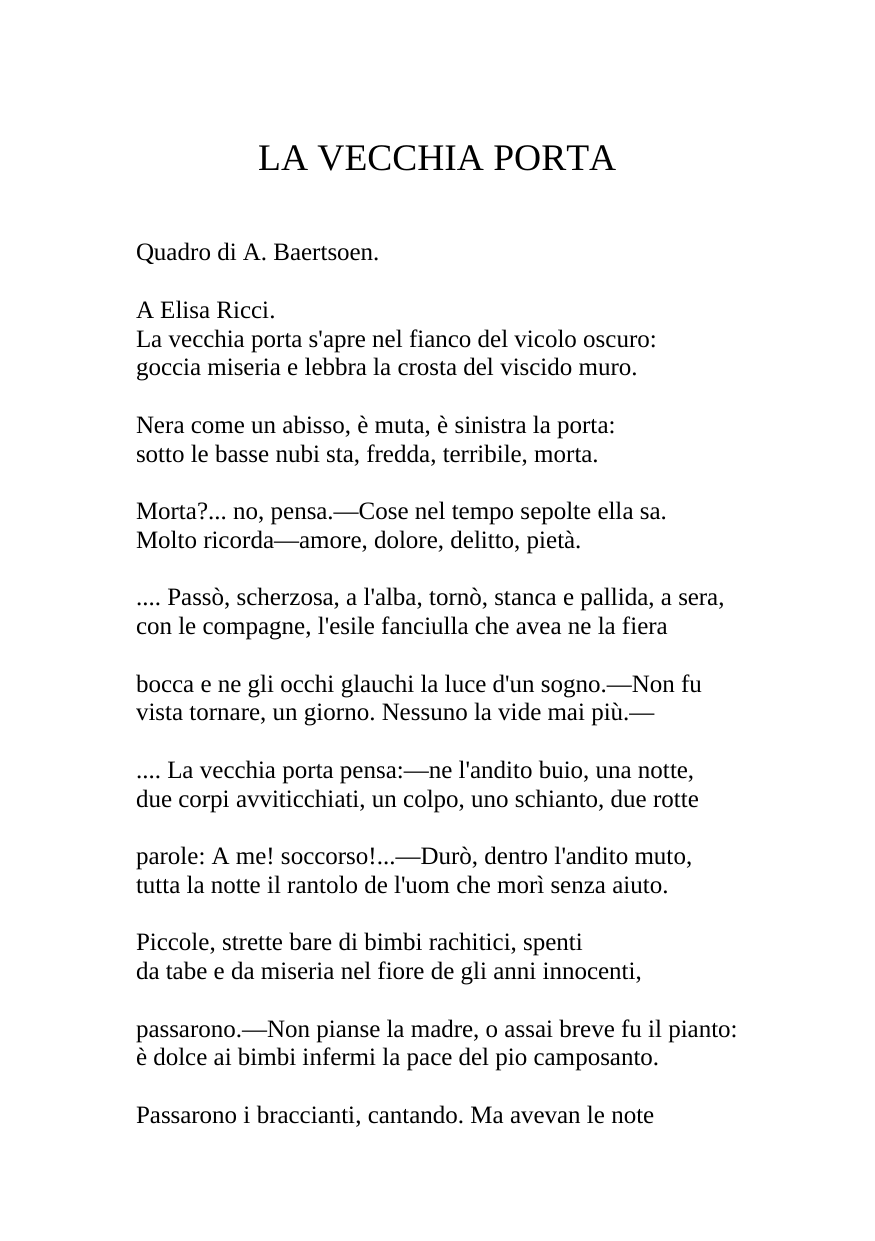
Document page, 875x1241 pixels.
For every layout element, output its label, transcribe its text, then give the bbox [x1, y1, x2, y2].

text La vecchia porta s'apre nel fianco del vicolo oscuro: [106, 324, 768, 352]
text .... Passò, scherzosa, a l'alba, tornò, stanca e pallida, a sera, [106, 582, 768, 611]
text Quadro di A. Baertsoen. [106, 237, 768, 266]
text è dolce ai bimbi infermi la pace del pio camposanto. [106, 1042, 768, 1071]
subtitle LA VECCHIA PORTA [106, 135, 768, 178]
text Passarono i braccianti, cantando. Ma avevan le note [106, 1100, 768, 1129]
text passarono.—Non pianse la madre, o assai breve fu il pianto: [106, 1014, 768, 1042]
text tutta la notte il rantolo de l'uom che morì senza aiuto. [106, 870, 768, 899]
text .... La vecchia porta pensa:—ne l'andito buio, una notte, [106, 755, 768, 784]
text con le compagne, l'esile fanciulla che avea ne la fiera [106, 611, 768, 640]
text A Elisa Ricci. [106, 295, 768, 324]
text parole: A me! soccorso!...—Durò, dentro l'andito muto, [106, 841, 768, 870]
text due corpi avviticchiati, un colpo, uno schianto, due rotte [106, 784, 768, 812]
text vista tornare, un giorno. Nessuno la vide mai più.— [106, 697, 768, 726]
text bocca e ne gli occhi glauchi la luce d'un sogno.—Non fu [106, 669, 768, 697]
text da tabe e da miseria nel fiore de gli anni innocenti, [106, 956, 768, 985]
text Molto ricorda—amore, dolore, delitto, pietà. [106, 525, 768, 554]
text Piccole, strette bare di bimbi rachitici, spenti [106, 927, 768, 956]
text sotto le basse nubi sta, fredda, terribile, morta. [106, 439, 768, 467]
text Nera come un abisso, è muta, è sinistra la porta: [106, 410, 768, 439]
text goccia miseria e lebbra la crosta del viscido muro. [106, 352, 768, 381]
text Morta?... no, pensa.—Cose nel tempo sepolte ella sa. [106, 496, 768, 525]
